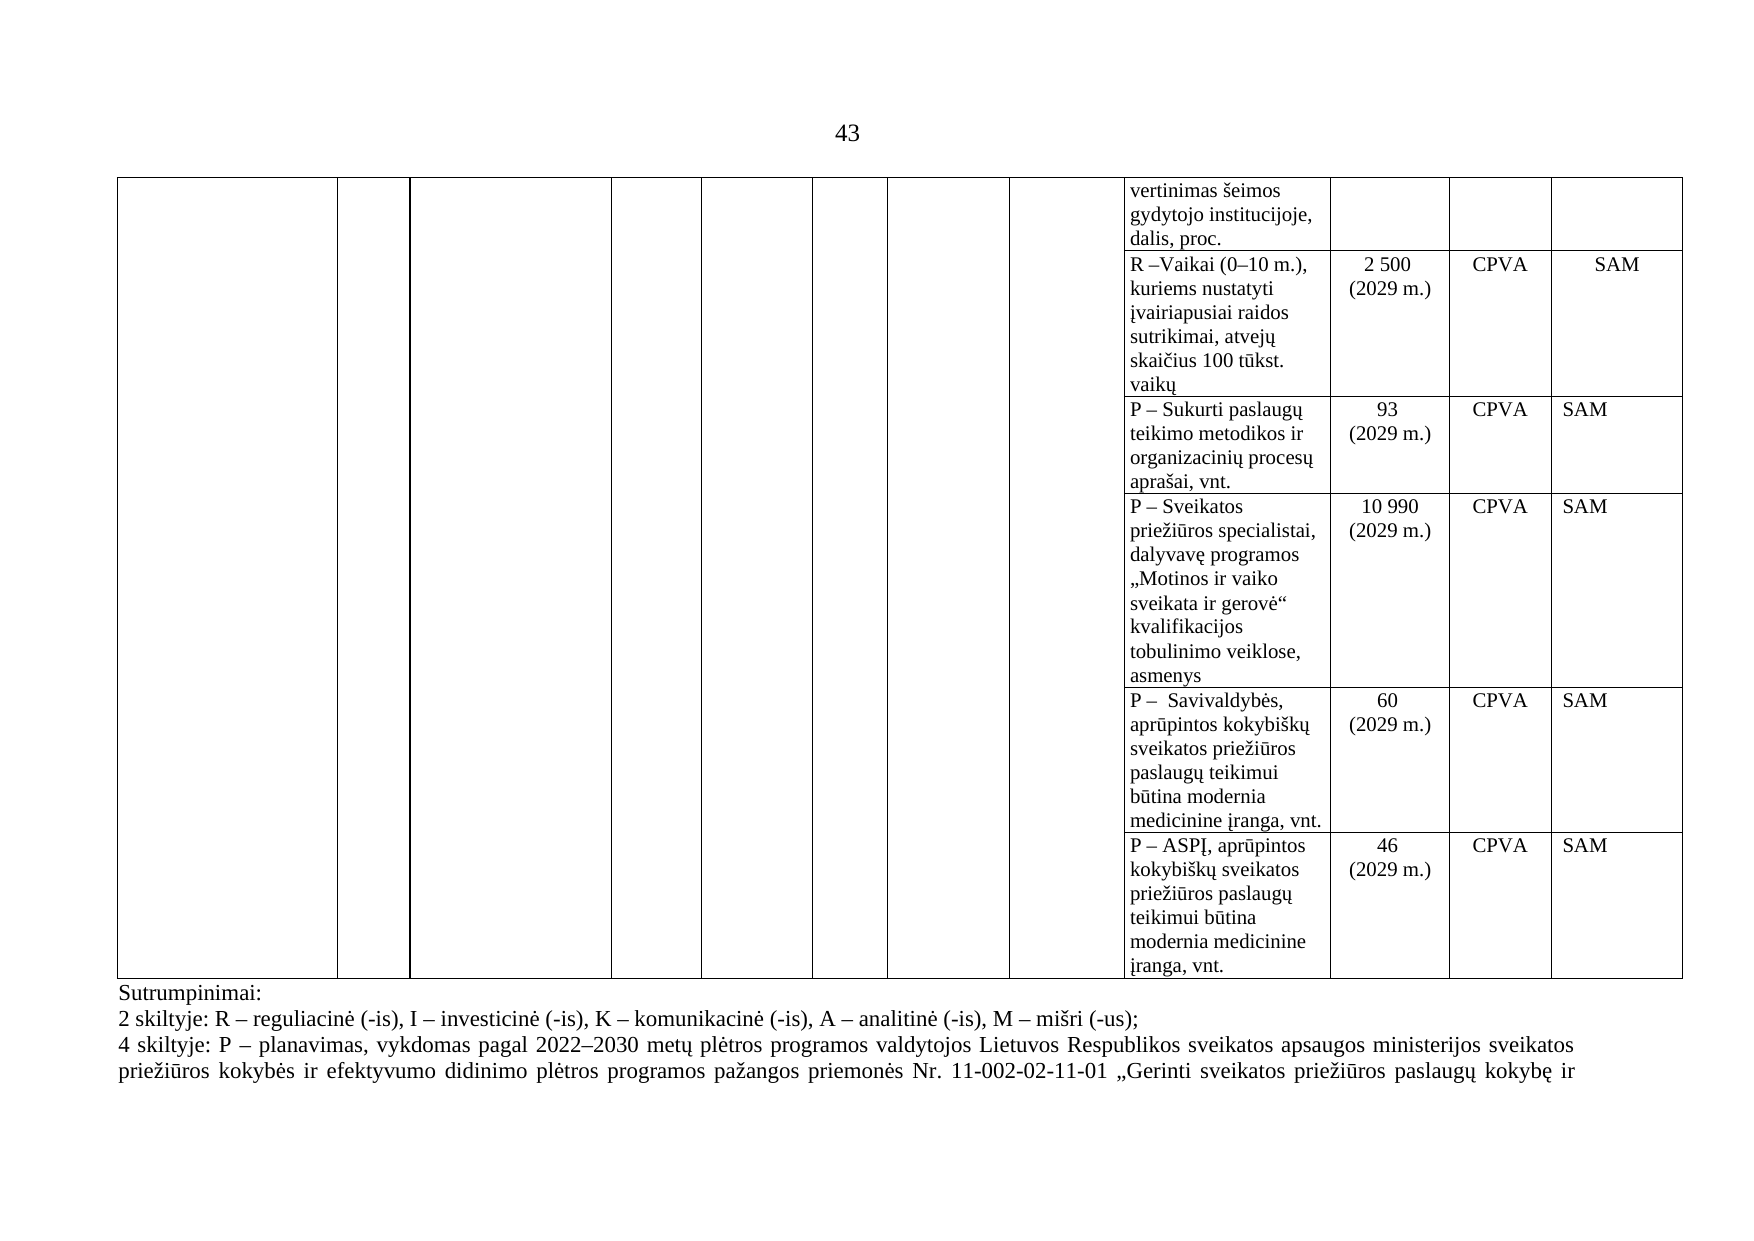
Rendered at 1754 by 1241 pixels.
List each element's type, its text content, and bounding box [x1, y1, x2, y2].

table_cell 2 500 (2029 m.) [1331, 251, 1449, 396]
table_cell CPVA [1450, 688, 1551, 832]
table_cell SAM [1552, 494, 1682, 687]
table_cell CPVA [1450, 833, 1551, 977]
table_cell SAM [1552, 251, 1682, 396]
table_cell [411, 178, 611, 977]
table_cell [1331, 178, 1449, 250]
table_cell P – Sveikatos priežiūros specialistai, dalyvavę programos „Motinos ir vaiko sveikata ir gerovė“ kvalifikacijos tobulinimo veiklose, asmenys [1125, 494, 1330, 687]
table_cell 93 (2029 m.) [1331, 397, 1449, 493]
table_cell R –Vaikai (0–10 m.), kuriems nustatyti įvairiapusiai raidos sutrikimai, atvejų skaičius 100 tūkst. vaikų [1125, 251, 1330, 396]
table_cell 10 990 (2029 m.) [1331, 494, 1449, 687]
table_cell SAM [1552, 397, 1682, 493]
table_cell P – ASPĮ, aprūpintos kokybiškų sveikatos priežiūros paslaugų teikimui būtina modernia medicinine įranga, vnt. [1125, 833, 1330, 977]
table_cell [612, 178, 701, 977]
table_cell [338, 178, 409, 977]
table_cell [1552, 178, 1682, 250]
table_cell 46 (2029 m.) [1331, 833, 1449, 977]
table_cell SAM [1552, 833, 1682, 977]
text Sutrumpinimai: [118, 979, 1577, 1005]
table_cell [702, 178, 812, 977]
table_cell P – Sukurti paslaugų teikimo metodikos ir organizacinių procesų aprašai, vnt. [1125, 397, 1330, 493]
table_cell [1010, 178, 1124, 977]
table_cell CPVA [1450, 494, 1551, 687]
table_cell CPVA [1450, 397, 1551, 493]
table_cell [118, 178, 337, 977]
table_cell [813, 178, 887, 977]
table_cell [888, 178, 1009, 977]
text 4 skiltyje: P – planavimas, vykdomas pagal 2022–2030 metų plėtros programos valdytojos Lietuvos Respublikos sveikatos apsaugos ministerijos sveikatos priežiūros kokybės ir efektyvumo didinimo plėtros programos pažangos priemonės Nr. 11-002-02-11-01 „Gerinti sveikatos priežiūros paslaugų kokybę ir [118, 1031, 1577, 1084]
table_cell P – Savivaldybės, aprūpintos kokybiškų sveikatos priežiūros paslaugų teikimui būtina modernia medicinine įranga, vnt. [1125, 688, 1330, 832]
table_cell 60 (2029 m.) [1331, 688, 1449, 832]
table_cell vertinimas šeimos gydytojo institucijoje, dalis, proc. [1125, 178, 1330, 250]
table_cell [1450, 178, 1551, 250]
table_cell CPVA [1450, 251, 1551, 396]
table_cell SAM [1552, 688, 1682, 832]
text 2 skiltyje: R – reguliacinė (-is), I – investicinė (-is), K – komunikacinė (-is), A – analitinė (-is), M – mišri (-us); [118, 1005, 1577, 1031]
